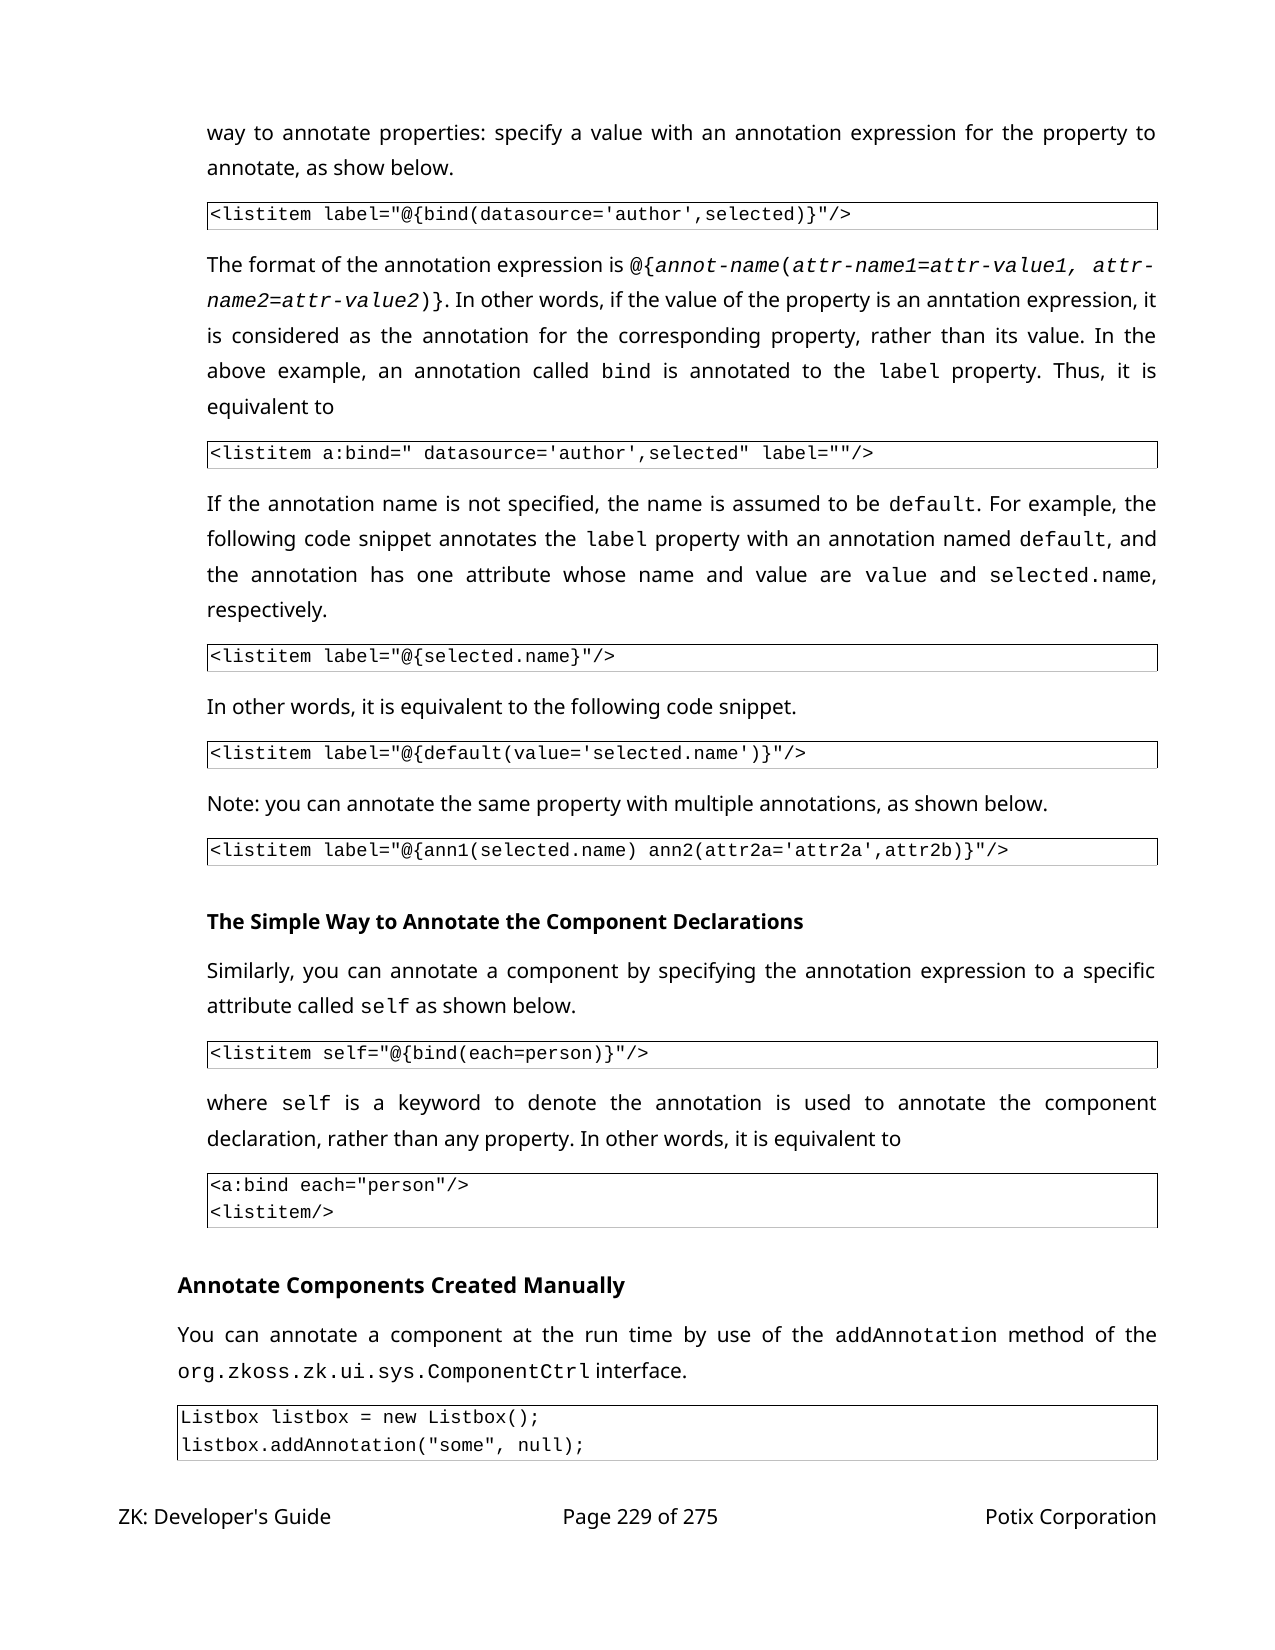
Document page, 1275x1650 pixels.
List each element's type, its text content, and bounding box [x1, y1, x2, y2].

text Listbox listbox = new Listbox(); [178, 1406, 1157, 1429]
text Note: you can annotate the same property with multiple annotations, as shown below. [207, 789, 1157, 817]
text <listitem label="@{bind(datasource='author',selected)}"/> [208, 203, 1157, 229]
text way to annotate properties: specify a value with an annotation expression for the property to annotate, as show below. [207, 118, 1157, 182]
subtitle The Simple Way to Annotate the Component Declarations [207, 907, 1157, 936]
text If the annotation name is not specified, the name is assumed to be default. For example, the following code snippet annotates the label property with an annotation named default, and the annotation has one attribute whose name and value are value and selected.name, respectively. [207, 489, 1157, 623]
text <listitem label="@{ann1(selected.name) ann2(attr2a='attr2a',attr2b)}"/> [208, 839, 1157, 865]
text The format of the annotation expression is @{annot-name(attr-name1=attr-value1, attr-name2=attr-value2)}. In other words, if the value of the property is an anntation expression, it is considered as the annotation for the corresponding property, rather than its value. In the above example, an annotation called bind is annotated to the label property. Thus, it is equivalent to [207, 250, 1157, 420]
subtitle Annotate Components Created Manually [177, 1270, 1157, 1300]
text <a:bind each="person"/> [208, 1174, 1157, 1197]
text In other words, it is equivalent to the following code snippet. [207, 692, 1157, 720]
text listbox.addAnnotation("some", null); [178, 1432, 1157, 1460]
text <listitem label="@{default(value='selected.name')}"/> [208, 742, 1157, 768]
text <listitem a:bind=" datasource='author',selected" label=""/> [208, 442, 1157, 468]
text <listitem self="@{bind(each=person)}"/> [208, 1042, 1157, 1068]
text Similarly, you can annotate a component by specifying the annotation expression to a specific attribute called self as shown below. [207, 956, 1157, 1020]
text <listitem label="@{selected.name}"/> [208, 645, 1157, 671]
text where self is a keyword to denote the annotation is used to annotate the component declaration, rather than any property. In other words, it is equivalent to [207, 1088, 1157, 1152]
text You can annotate a component at the run time by use of the addAnnotation method of the org.zkoss.zk.ui.sys.ComponentCtrl interface. [177, 1321, 1157, 1384]
text <listitem/> [208, 1200, 1157, 1227]
